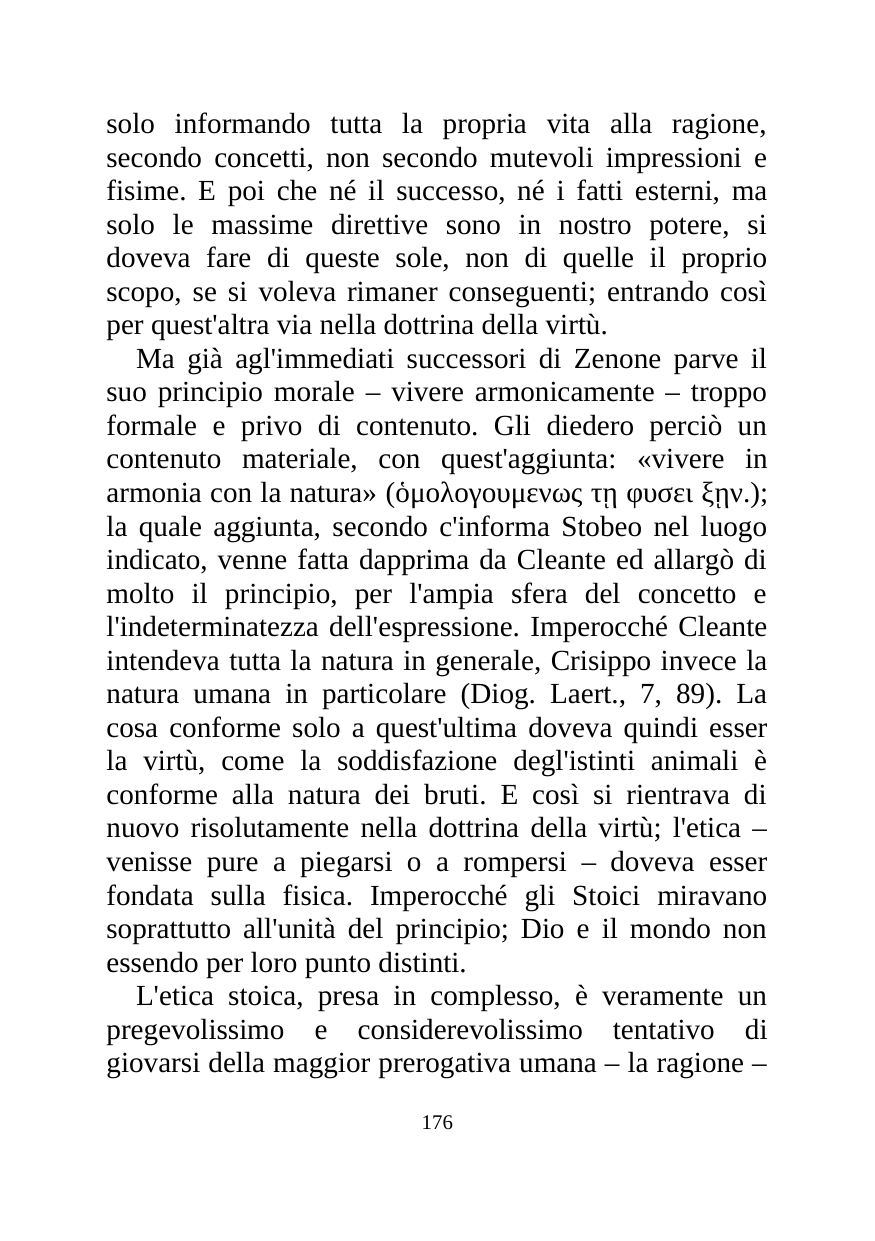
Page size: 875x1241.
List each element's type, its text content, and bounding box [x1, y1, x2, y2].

text Ma già agl'immediati successori di Zenone parve il suo principio morale – vivere armonicamente – troppo formale e privo di contenuto. Gli diedero perciò un contenuto materiale, con quest'aggiunta: «vivere in armonia con la natura» (ὁμολογουμενως τῃ φυσει ξῃν.); la quale aggiunta, secondo c'informa Stobeo nel luogo indicato, venne fatta dapprima da Cleante ed allargò di molto il principio, per l'ampia sfera del concetto e l'indeterminatezza dell'espressione. Imperocché Cleante intendeva tutta la natura in generale, Crisippo invece la natura umana in particolare (Diog. Laert., 7, 89). La cosa conforme solo a quest'ultima doveva quindi esser la virtù, come la soddisfazione degl'istinti animali è conforme alla natura dei bruti. E così si rientrava di nuovo risolutamente nella dottrina della virtù; l'etica – venisse pure a piegarsi o a rompersi – doveva esser fondata sulla fisica. Imperocché gli Stoici miravano soprattutto all'unità del principio; Dio e il mondo non essendo per loro punto distinti. [106, 341, 768, 978]
text L'etica stoica, presa in complesso, è veramente un pregevolissimo e considerevolissimo tentativo di giovarsi della maggior prerogativa umana – la ragione – [106, 978, 768, 1079]
text solo informando tutta la propria vita alla ragione, secondo concetti, non secondo mutevoli impressioni e fisime. E poi che né il successo, né i fatti esterni, ma solo le massime direttive sono in nostro potere, si doveva fare di queste sole, non di quelle il proprio scopo, se si voleva rimaner conseguenti; entrando così per quest'altra via nella dottrina della virtù. [106, 106, 768, 341]
